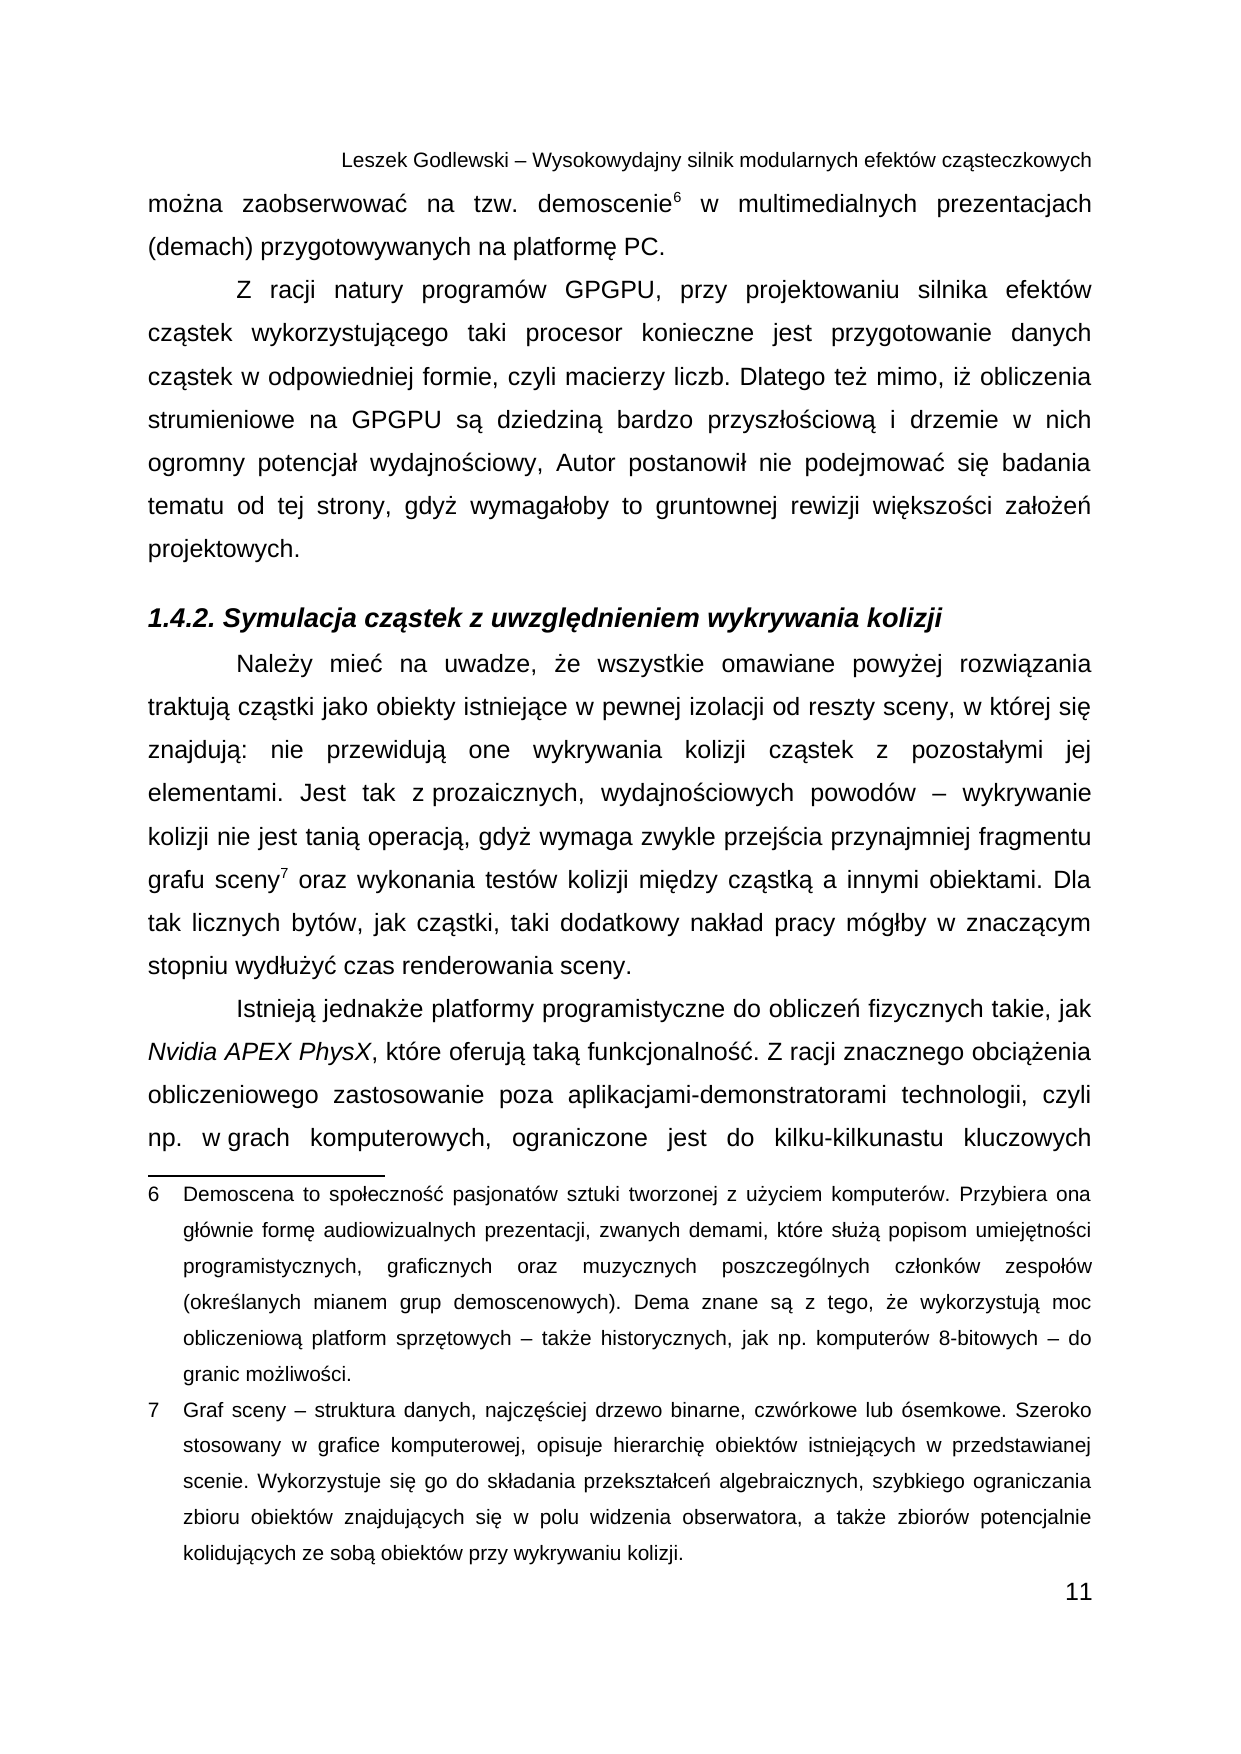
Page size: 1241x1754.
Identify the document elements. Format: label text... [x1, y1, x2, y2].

text Należy mieć na uwadze, że wszystkie omawiane powyżej rozwiązania traktują cząstki jako obiekty istniejące w pewnej izolacji od reszty sceny, w której się znajdują: nie przewidują one wykrywania kolizji cząstek z pozostałymi jej elementami. Jest tak z prozaicznych, wydajnościowych powodów – wykrywanie kolizji nie jest tanią operacją, gdyż wymaga zwykle przejścia przynajmniej fragmentu grafu sceny oraz wykonania testów kolizji między cząstką a innymi obiektami. Dla tak licznych bytów, jak cząstki, taki dodatkowy nakład pracy mógłby w znaczącym stopniu wydłużyć czas renderowania sceny. [148, 649, 1092, 979]
text Istnieją jednakże platformy programistyczne do obliczeń fizycznych takie, jak Nvidia APEX PhysX, które oferują taką funkcjonalność. Z racji znacznego obciążenia obliczeniowego zastosowanie poza aplikacjami-demonstratorami technologii, czyli np. w grach komputerowych, ograniczone jest do kilku-kilkunastu kluczowych [148, 994, 1092, 1152]
text Z racji natury programów GPGPU, przy projektowaniu silnika efektów cząstek wykorzystującego taki procesor konieczne jest przygotowanie danych cząstek w odpowiedniej formie, czyli macierzy liczb. Dlatego też mimo, iż obliczenia strumieniowe na GPGPU są dziedziną bardzo przyszłościową i drzemie w nich ogromny potencjał wydajnościowy, Autor postanowił nie podejmować się badania tematu od tej strony, gdyż wymagałoby to gruntownej rewizji większości założeń projektowych. [148, 275, 1092, 563]
text Demoscena to społeczność pasjonatów sztuki tworzonej z użyciem komputerów. Przybiera ona głównie formę audiowizualnych prezentacji, zwanych demami, które służą popisom umiejętności programistycznych, graficznych oraz muzycznych poszczególnych członków zespołów (określanych mianem grup demoscenowych). Dema znane są z tego, że wykorzystują moc obliczeniową platform sprzętowych – także historycznych, jak np. komputerów 8-bitowych – do granic możliwości. [148, 1182, 1092, 1385]
subtitle Symulacja cząstek z uwzględnieniem wykrywania kolizji [148, 602, 1092, 633]
text Graf sceny – struktura danych, najczęściej drzewo binarne, czwórkowe lub ósemkowe. Szeroko stosowany w grafice komputerowej, opisuje hierarchię obiektów istniejących w przedstawianej scenie. Wykorzystuje się go do składania przekształceń algebraicznych, szybkiego ograniczania zbioru obiektów znajdujących się w polu widzenia obserwatora, a także zbiorów potencjalnie kolidujących ze sobą obiektów przy wykrywaniu kolizji. [148, 1397, 1092, 1565]
text można zaobserwować na tzw. demoscenie w multimedialnych prezentacjach (demach) przygotowywanych na platformę PC. [148, 189, 1092, 261]
